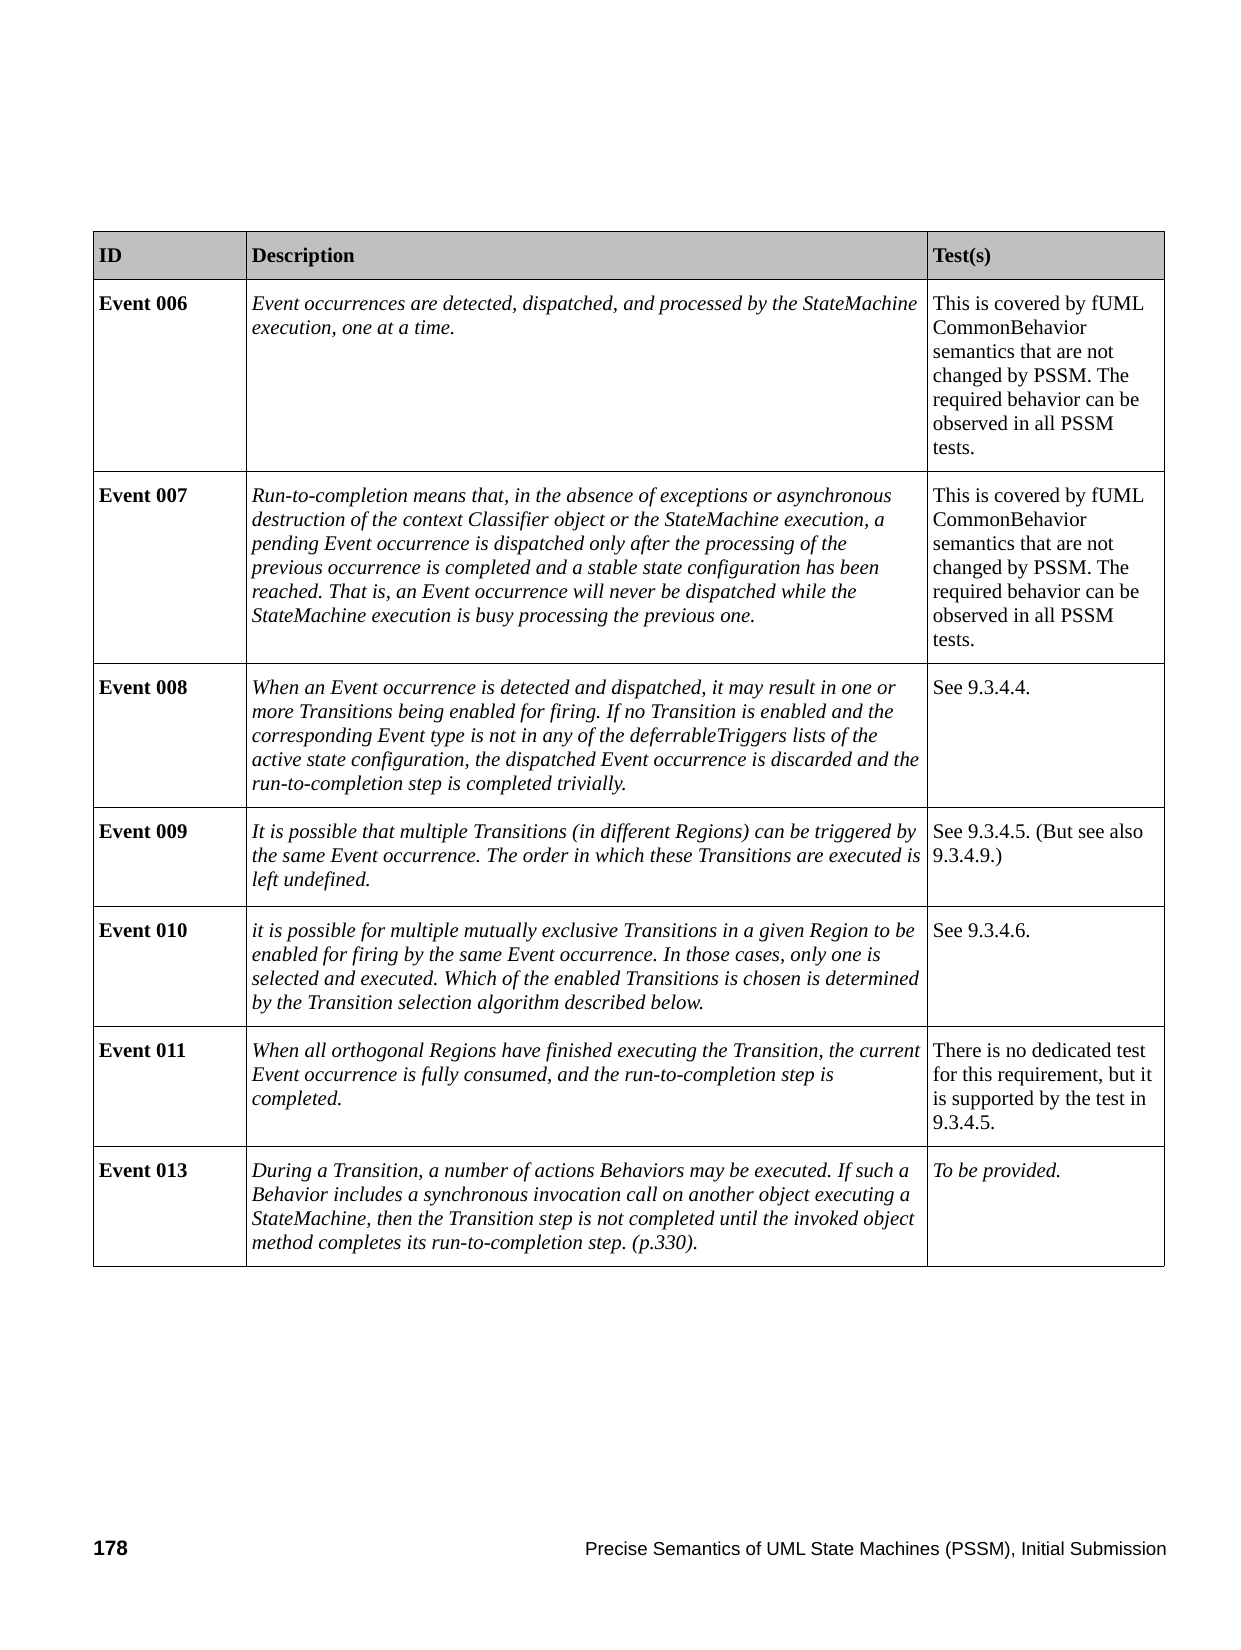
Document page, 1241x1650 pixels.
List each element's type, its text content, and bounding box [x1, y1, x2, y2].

table_cell See 9.3.4.5. (But see also 9.3.4.9.) [928, 808, 1164, 906]
table_header Test(s) [928, 232, 1164, 279]
table_cell Event 007 [94, 472, 246, 663]
table_cell Event 011 [94, 1027, 246, 1146]
table_cell it is possible for multiple mutually exclusive Transitions in a given Region to be enabled for firing by the same Event occurrence. In those cases, only one is selected and executed. Which of the enabled Transitions is chosen is determined by the Transition selection algorithm described below. [247, 907, 927, 1026]
table_cell During a Transition, a number of actions Behaviors may be executed. If such a Behavior includes a synchronous invocation call on another object executing a StateMachine, then the Transition step is not completed until the invoked object method completes its run-to-completion step. (p.330). [247, 1147, 927, 1266]
table_cell See 9.3.4.4. [928, 664, 1164, 807]
table_cell When all orthogonal Regions have finished executing the Transition, the current Event occurrence is fully consumed, and the run-to-completion step is completed. [247, 1027, 927, 1146]
table_cell This is covered by fUML CommonBehavior semantics that are not changed by PSSM. The required behavior can be observed in all PSSM tests. [928, 472, 1164, 663]
table_cell It is possible that multiple Transitions (in different Regions) can be triggered by the same Event occurrence. The order in which these Transitions are executed is left undefined. [247, 808, 927, 906]
table_cell Run-to-completion means that, in the absence of exceptions or asynchronous destruction of the context Classifier object or the StateMachine execution, a pending Event occurrence is dispatched only after the processing of the previous occurrence is completed and a stable state configuration has been reached. That is, an Event occurrence will never be dispatched while the StateMachine execution is busy processing the previous one. [247, 472, 927, 663]
table_cell Event 006 [94, 280, 246, 471]
table_cell Event 013 [94, 1147, 246, 1266]
table_cell Event 009 [94, 808, 246, 906]
table_cell To be provided. [928, 1147, 1164, 1266]
table_header Description [247, 232, 927, 279]
table_cell Event 010 [94, 907, 246, 1026]
table_cell Event occurrences are detected, dispatched, and processed by the StateMachine execution, one at a time. [247, 280, 927, 471]
table_cell There is no dedicated test for this requirement, but it is supported by the test in 9.3.4.5. [928, 1027, 1164, 1146]
table_cell This is covered by fUML CommonBehavior semantics that are not changed by PSSM. The required behavior can be observed in all PSSM tests. [928, 280, 1164, 471]
table_cell Event 008 [94, 664, 246, 807]
table_cell When an Event occurrence is detected and dispatched, it may result in one or more Transitions being enabled for firing. If no Transition is enabled and the corresponding Event type is not in any of the deferrableTriggers lists of the active state configuration, the dispatched Event occurrence is discarded and the run-to-completion step is completed trivially. [247, 664, 927, 807]
table_header ID [94, 232, 246, 279]
table_cell See 9.3.4.6. [928, 907, 1164, 1026]
